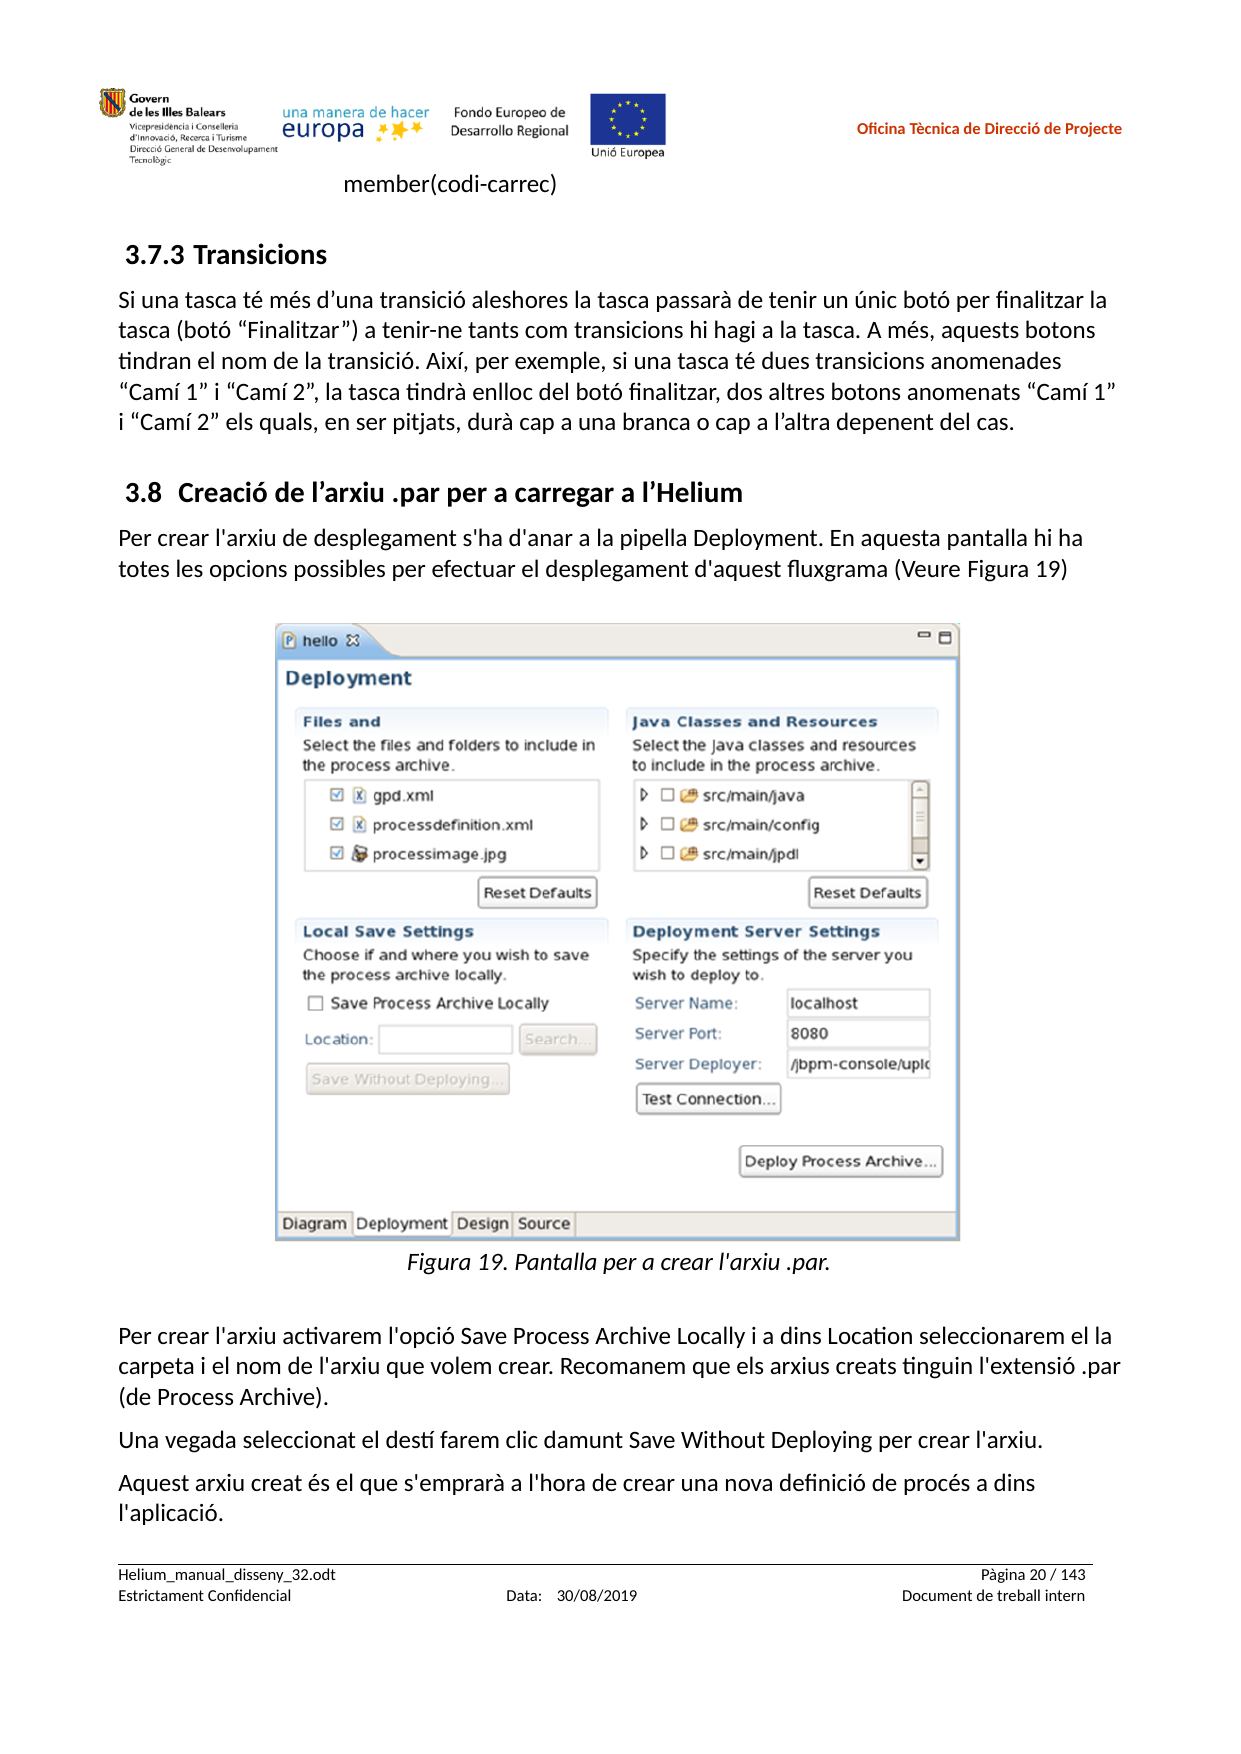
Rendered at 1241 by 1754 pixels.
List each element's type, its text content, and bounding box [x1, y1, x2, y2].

subtitle Creació de l’arxiu .par per a carregar a l’Helium [118, 474, 1122, 510]
text Per crear l'arxiu activarem l'opció Save Process Archive Locally i a dins Location seleccionarem el la carpeta i el nom de l'arxiu que volem crear. Recomanem que els arxius creats tinguin l'extensió .par (de Process Archive). [118, 1320, 1122, 1411]
text Figura 19. Pantalla per a crear l'arxiu .par. [274, 1247, 967, 1277]
text Per crear l'arxiu de desplegament s'ha d'anar a la pipella Deployment. En aquesta pantalla hi ha totes les opcions possibles per efectuar el desplegament d'aquest fluxgrama (Veure Figura 19) [118, 522, 1122, 583]
text Una vegada seleccionat el destí farem clic damunt Save Without Deploying per crear l'arxiu. [118, 1424, 1122, 1454]
subtitle Transicions [118, 236, 1122, 272]
text Aquest arxiu creat és el que s'emprarà a l'hora de crear una nova definició de procés a dins l'aplicació. [118, 1467, 1122, 1528]
text Si una tasca té més d’una transició aleshores la tasca passarà de tenir un únic botó per finalitzar la tasca (botó “Finalitzar”) a tenir-ne tants com transicions hi hagi a la tasca. A més, aquests botons tindran el nom de la transició. Així, per exemple, si una tasca té dues transicions anomenades “Camí 1” i “Camí 2”, la tasca tindrà enlloc del botó finalitzar, dos altres botons anomenats “Camí 1” i “Camí 2” els quals, en ser pitjats, durà cap a una branca o cap a l’altra depenent del cas. [118, 284, 1122, 437]
picture [99, 87, 668, 166]
picture [273, 621, 967, 1247]
text member(codi-carrec) [118, 168, 1122, 198]
